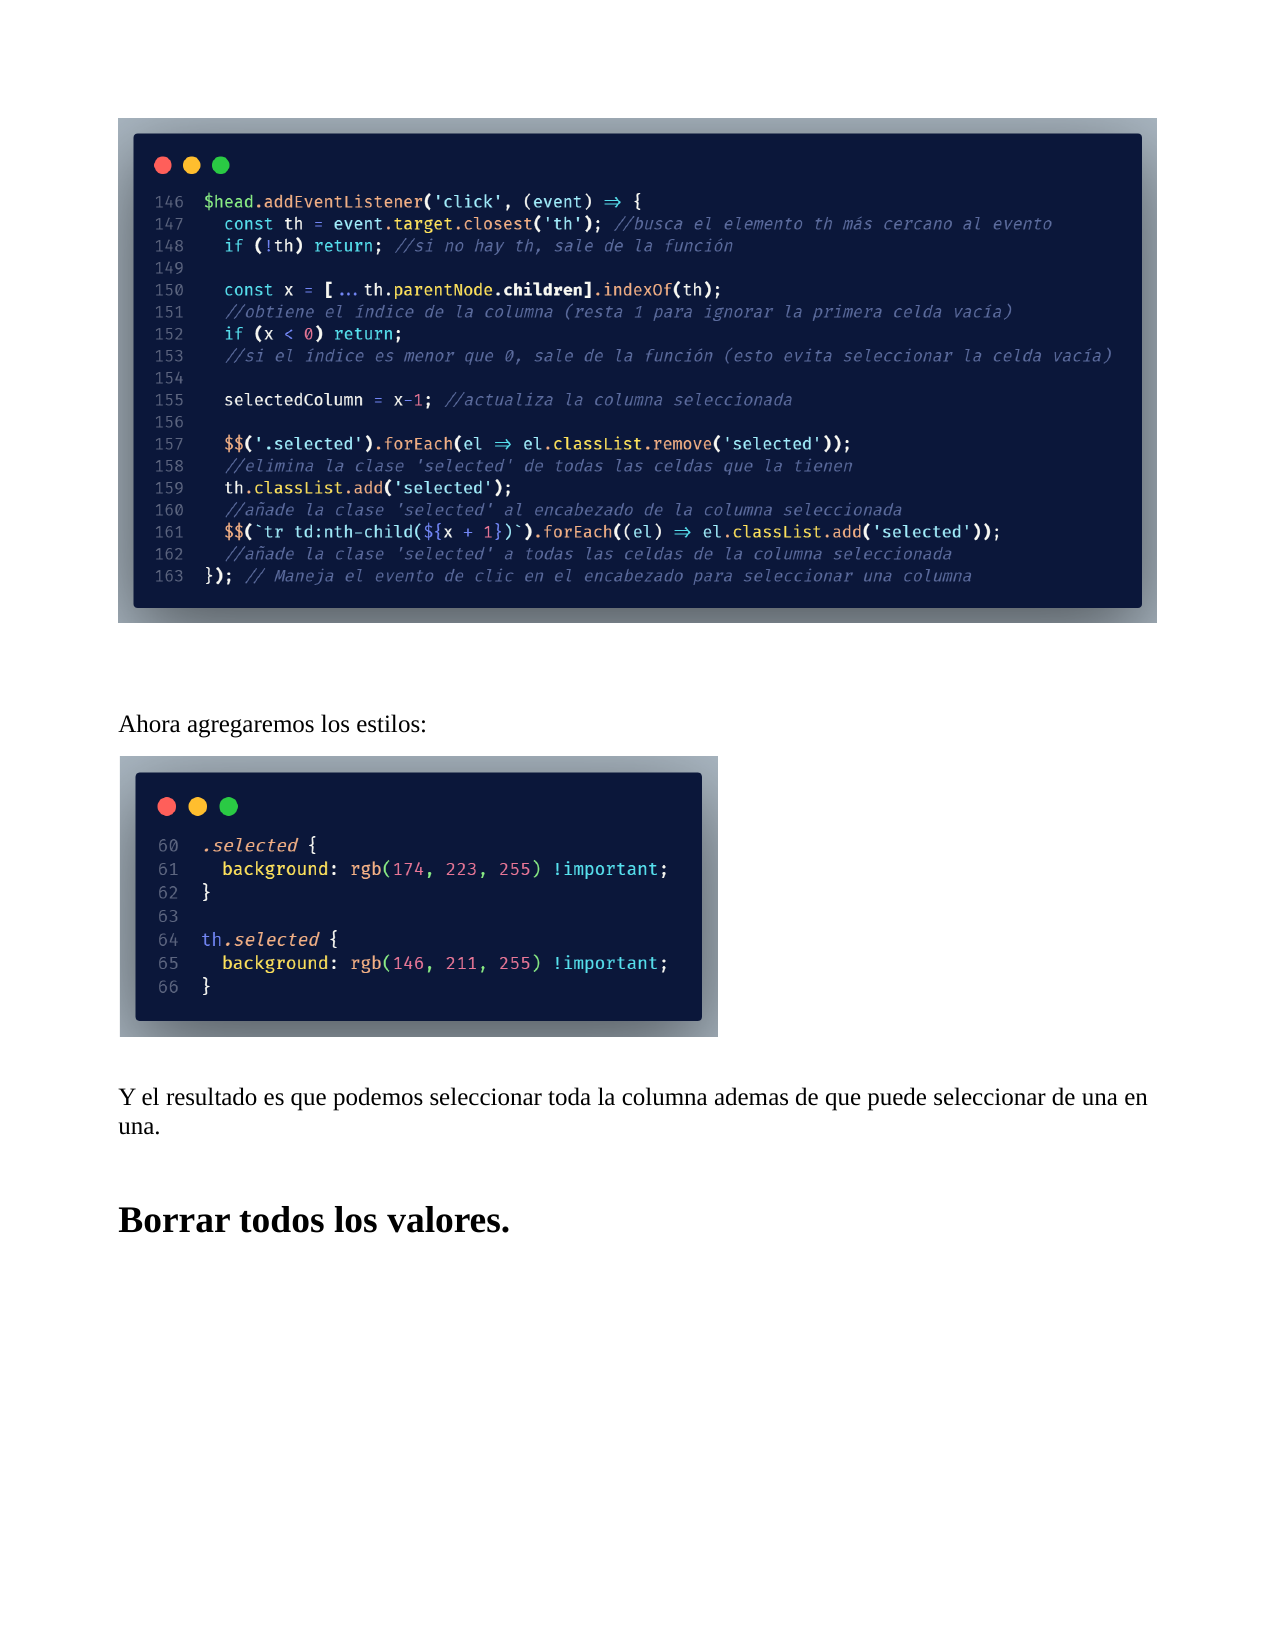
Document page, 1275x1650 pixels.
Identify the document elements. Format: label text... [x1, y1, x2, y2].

text Y el resultado es que podemos seleccionar toda la columna ademas de que puede seleccionar de una en una. [118, 1082, 1157, 1140]
text Borrar todos los valores. [118, 1197, 1157, 1241]
picture [118, 118, 1157, 623]
picture [119, 756, 718, 1037]
text Ahora agregaremos los estilos: [118, 709, 1157, 737]
